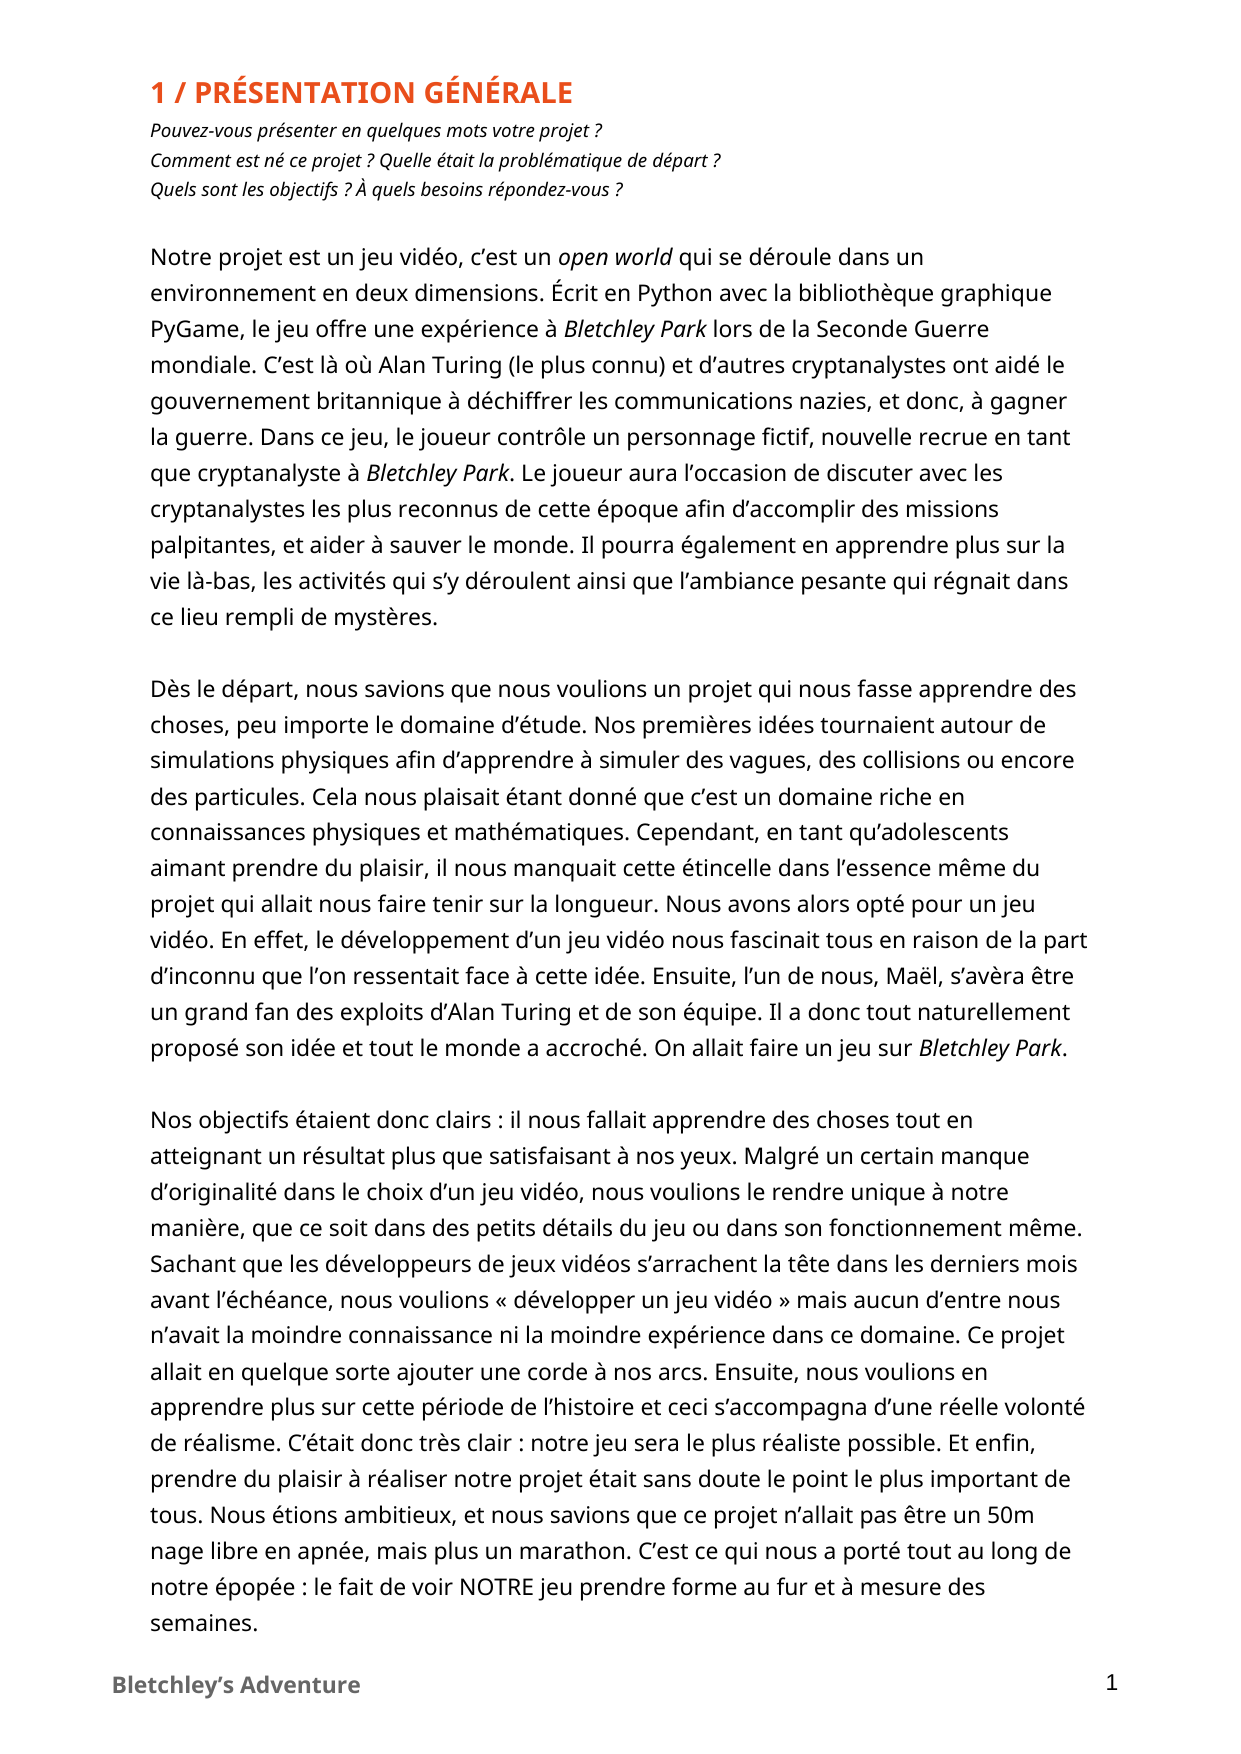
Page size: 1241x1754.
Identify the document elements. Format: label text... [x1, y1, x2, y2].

text Comment est né ce projet ? Quelle était la problématique de départ ? [150, 147, 1090, 172]
text Quels sont les objectifs ? À quels besoins répondez-vous ? [150, 176, 1090, 202]
text 1 / PRÉSENTATION GÉNÉRALE [150, 72, 1090, 112]
text Pouvez-vous présenter en quelques mots votre projet ? [150, 118, 1090, 143]
text Nos objectifs étaient donc clairs : il nous fallait apprendre des choses tout en atteignant un résultat plus que satisfaisant à nos yeux. Malgré un certain manque d’originalité dans le choix d’un jeu vidéo, nous voulions le rendre unique à notre manière, que ce soit dans des petits détails du jeu ou dans son fonctionnement même. Sachant que les développeurs de jeux vidéos s’arrachent la tête dans les derniers mois avant l’échéance, nous voulions « développer un jeu vidéo » mais aucun d’entre nous n’avait la moindre connaissance ni la moindre expérience dans ce domaine. Ce projet allait en quelque sorte ajouter une corde à nos arcs. Ensuite, nous voulions en apprendre plus sur cette période de l’histoire et ceci s’accompagna d’une réelle volonté de réalisme. C’était donc très clair : notre jeu sera le plus réaliste possible. Et enfin, prendre du plaisir à réaliser notre projet était sans doute le point le plus important de tous. Nous étions ambitieux, et nous savions que ce projet n’allait pas être un 50m nage libre en apnée, mais plus un marathon. C’est ce qui nous a porté tout au long de notre épopée : le fait de voir NOTRE jeu prendre forme au fur et à mesure des semaines. [150, 1104, 1090, 1638]
text Notre projet est un jeu vidéo, c’est un open world qui se déroule dans un environnement en deux dimensions. Écrit en Python avec la bibliothèque graphique PyGame, le jeu offre une expérience à Bletchley Park lors de la Seconde Guerre mondiale. C’est là où Alan Turing (le plus connu) et d’autres cryptanalystes ont aidé le gouvernement britannique à déchiffrer les communications nazies, et donc, à gagner la guerre. Dans ce jeu, le joueur contrôle un personnage fictif, nouvelle recrue en tant que cryptanalyste à Bletchley Park. Le joueur aura l’occasion de discuter avec les cryptanalystes les plus reconnus de cette époque afin d’accomplir des missions palpitantes, et aider à sauver le monde. Il pourra également en apprendre plus sur la vie là-bas, les activités qui s’y déroulent ainsi que l’ambiance pesante qui régnait dans ce lieu rempli de mystères. [150, 241, 1090, 632]
text Dès le départ, nous savions que nous voulions un projet qui nous fasse apprendre des choses, peu importe le domaine d’étude. Nos premières idées tournaient autour de simulations physiques afin d’apprendre à simuler des vagues, des collisions ou encore des particules. Cela nous plaisait étant donné que c’est un domaine riche en connaissances physiques et mathématiques. Cependant, en tant qu’adolescents aimant prendre du plaisir, il nous manquait cette étincelle dans l’essence même du projet qui allait nous faire tenir sur la longueur. Nous avons alors opté pour un jeu vidéo. En effet, le développement d’un jeu vidéo nous fascinait tous en raison de la part d’inconnu que l’on ressentait face à cette idée. Ensuite, l’un de nous, Maël, s’avèra être un grand fan des exploits d’Alan Turing et de son équipe. Il a donc tout naturellement proposé son idée et tout le monde a accroché. On allait faire un jeu sur Bletchley Park. [150, 673, 1090, 1063]
